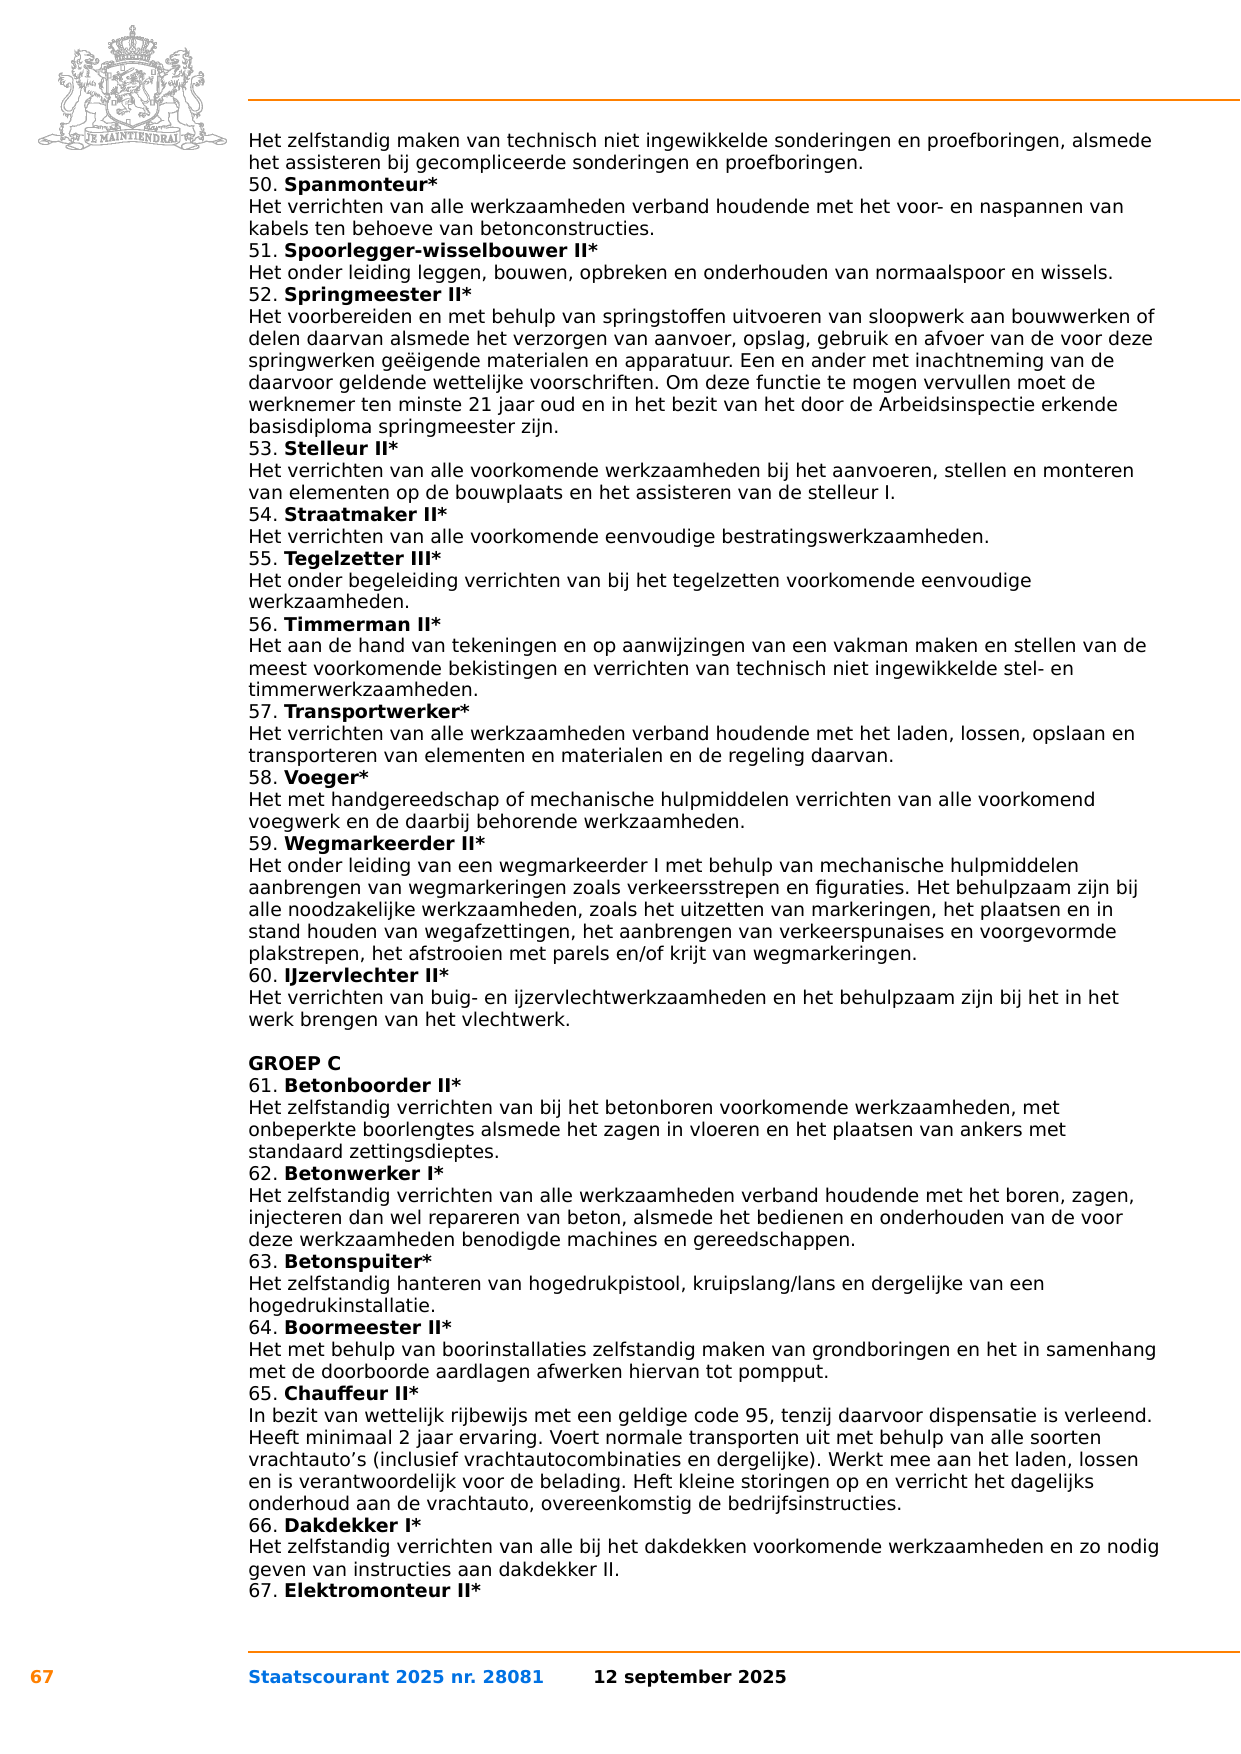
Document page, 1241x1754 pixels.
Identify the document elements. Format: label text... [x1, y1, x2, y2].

text 66. Dakdekker I* [248, 1514, 1163, 1536]
text Het zelfstandig hanteren van hogedrukpistool, kruipslang/lans en dergelijke van een hogedrukinstallatie. [248, 1273, 1163, 1317]
text 67. Elektromonteur II* [248, 1580, 1163, 1602]
text 54. Straatmaker II* [248, 503, 1163, 526]
text 55. Tegelzetter III* [248, 547, 1163, 569]
text 53. Stelleur II* [248, 438, 1163, 459]
text Het onder leiding leggen, bouwen, opbreken en onderhouden van normaalspoor en wissels. [248, 262, 1163, 284]
text In bezit van wettelijk rijbewijs met een geldige code 95, tenzij daarvoor dispensatie is verleend. Heeft minimaal 2 jaar ervaring. Voert normale transporten uit met behulp van alle soorten vrachtauto’s (inclusief vrachtautocombinaties en dergelijke). Werkt mee aan het laden, lossen en is verantwoordelijk voor de belading. Heft kleine storingen op en verricht het dagelijks onderhoud aan de vrachtauto, overeenkomstig de bedrijfsinstructies. [248, 1404, 1163, 1514]
text 56. Timmerman II* [248, 613, 1163, 635]
picture [38, 25, 227, 150]
text 61. Betonboorder II* [248, 1075, 1163, 1097]
text 64. Boormeester II* [248, 1317, 1163, 1339]
text Het verrichten van buig- en ijzervlechtwerkzaamheden en het behulpzaam zijn bij het in het werk brengen van het vlechtwerk. [248, 987, 1163, 1031]
text Het aan de hand van tekeningen en op aanwijzingen van een vakman maken en stellen van de meest voorkomende bekistingen en verrichten van technisch niet ingewikkelde stel- en timmerwerkzaamheden. [248, 635, 1163, 701]
text 62. Betonwerker I* [248, 1163, 1163, 1185]
text 63. Betonspuiter* [248, 1251, 1163, 1273]
text Het onder leiding van een wegmarkeerder I met behulp van mechanische hulpmiddelen aanbrengen van wegmarkeringen zoals verkeersstrepen en figuraties. Het behulpzaam zijn bij alle noodzakelijke werkzaamheden, zoals het uitzetten van markeringen, het plaatsen en in stand houden van wegafzettingen, het aanbrengen van verkeerspunaises en voorgevormde plakstrepen, het afstrooien met parels en/of krijt van wegmarkeringen. [248, 855, 1163, 965]
text Het met behulp van boorinstallaties zelfstandig maken van grondboringen en het in samenhang met de doorboorde aardlagen afwerken hiervan tot pompput. [248, 1339, 1163, 1383]
text 57. Transportwerker* [248, 701, 1163, 723]
text Het met handgereedschap of mechanische hulpmiddelen verrichten van alle voorkomend voegwerk en de daarbij behorende werkzaamheden. [248, 789, 1163, 833]
text Het onder begeleiding verrichten van bij het tegelzetten voorkomende eenvoudige werkzaamheden. [248, 569, 1163, 613]
text Het zelfstandig maken van technisch niet ingewikkelde sonderingen en proefboringen, alsmede het assisteren bij gecompliceerde sonderingen en proefboringen. [248, 130, 1163, 174]
text 65. Chauffeur II* [248, 1383, 1163, 1404]
text Het zelfstandig verrichten van bij het betonboren voorkomende werkzaamheden, met onbeperkte boorlengtes alsmede het zagen in vloeren en het plaatsen van ankers met standaard zettingsdieptes. [248, 1097, 1163, 1163]
text Het zelfstandig verrichten van alle werkzaamheden verband houdende met het boren, zagen, injecteren dan wel repareren van beton, alsmede het bedienen en onderhouden van de voor deze werkzaamheden benodigde machines en gereedschappen. [248, 1185, 1163, 1251]
text 52. Springmeester II* [248, 284, 1163, 306]
text Het verrichten van alle voorkomende eenvoudige bestratingswerkzaamheden. [248, 526, 1163, 547]
text Het zelfstandig verrichten van alle bij het dakdekken voorkomende werkzaamheden en zo nodig geven van instructies aan dakdekker II. [248, 1536, 1163, 1580]
text GROEP C [248, 1053, 1163, 1075]
text Het voorbereiden en met behulp van springstoffen uitvoeren van sloopwerk aan bouwwerken of delen daarvan alsmede het verzorgen van aanvoer, opslag, gebruik en afvoer van de voor deze springwerken geëigende materialen en apparatuur. Een en ander met inachtneming van de daarvoor geldende wettelijke voorschriften. Om deze functie te mogen vervullen moet de werknemer ten minste 21 jaar oud en in het bezit van het door de Arbeidsinspectie erkende basisdiploma springmeester zijn. [248, 306, 1163, 438]
text Het verrichten van alle werkzaamheden verband houdende met het laden, lossen, opslaan en transporteren van elementen en materialen en de regeling daarvan. [248, 723, 1163, 767]
text Het verrichten van alle werkzaamheden verband houdende met het voor- en naspannen van kabels ten behoeve van betonconstructies. [248, 196, 1163, 240]
text 50. Spanmonteur* [248, 174, 1163, 196]
text 58. Voeger* [248, 767, 1163, 789]
text 60. IJzervlechter II* [248, 965, 1163, 987]
text Het verrichten van alle voorkomende werkzaamheden bij het aanvoeren, stellen en monteren van elementen op de bouwplaats en het assisteren van de stelleur I. [248, 459, 1163, 503]
text 51. Spoorlegger-wisselbouwer II* [248, 240, 1163, 262]
text 59. Wegmarkeerder II* [248, 833, 1163, 855]
